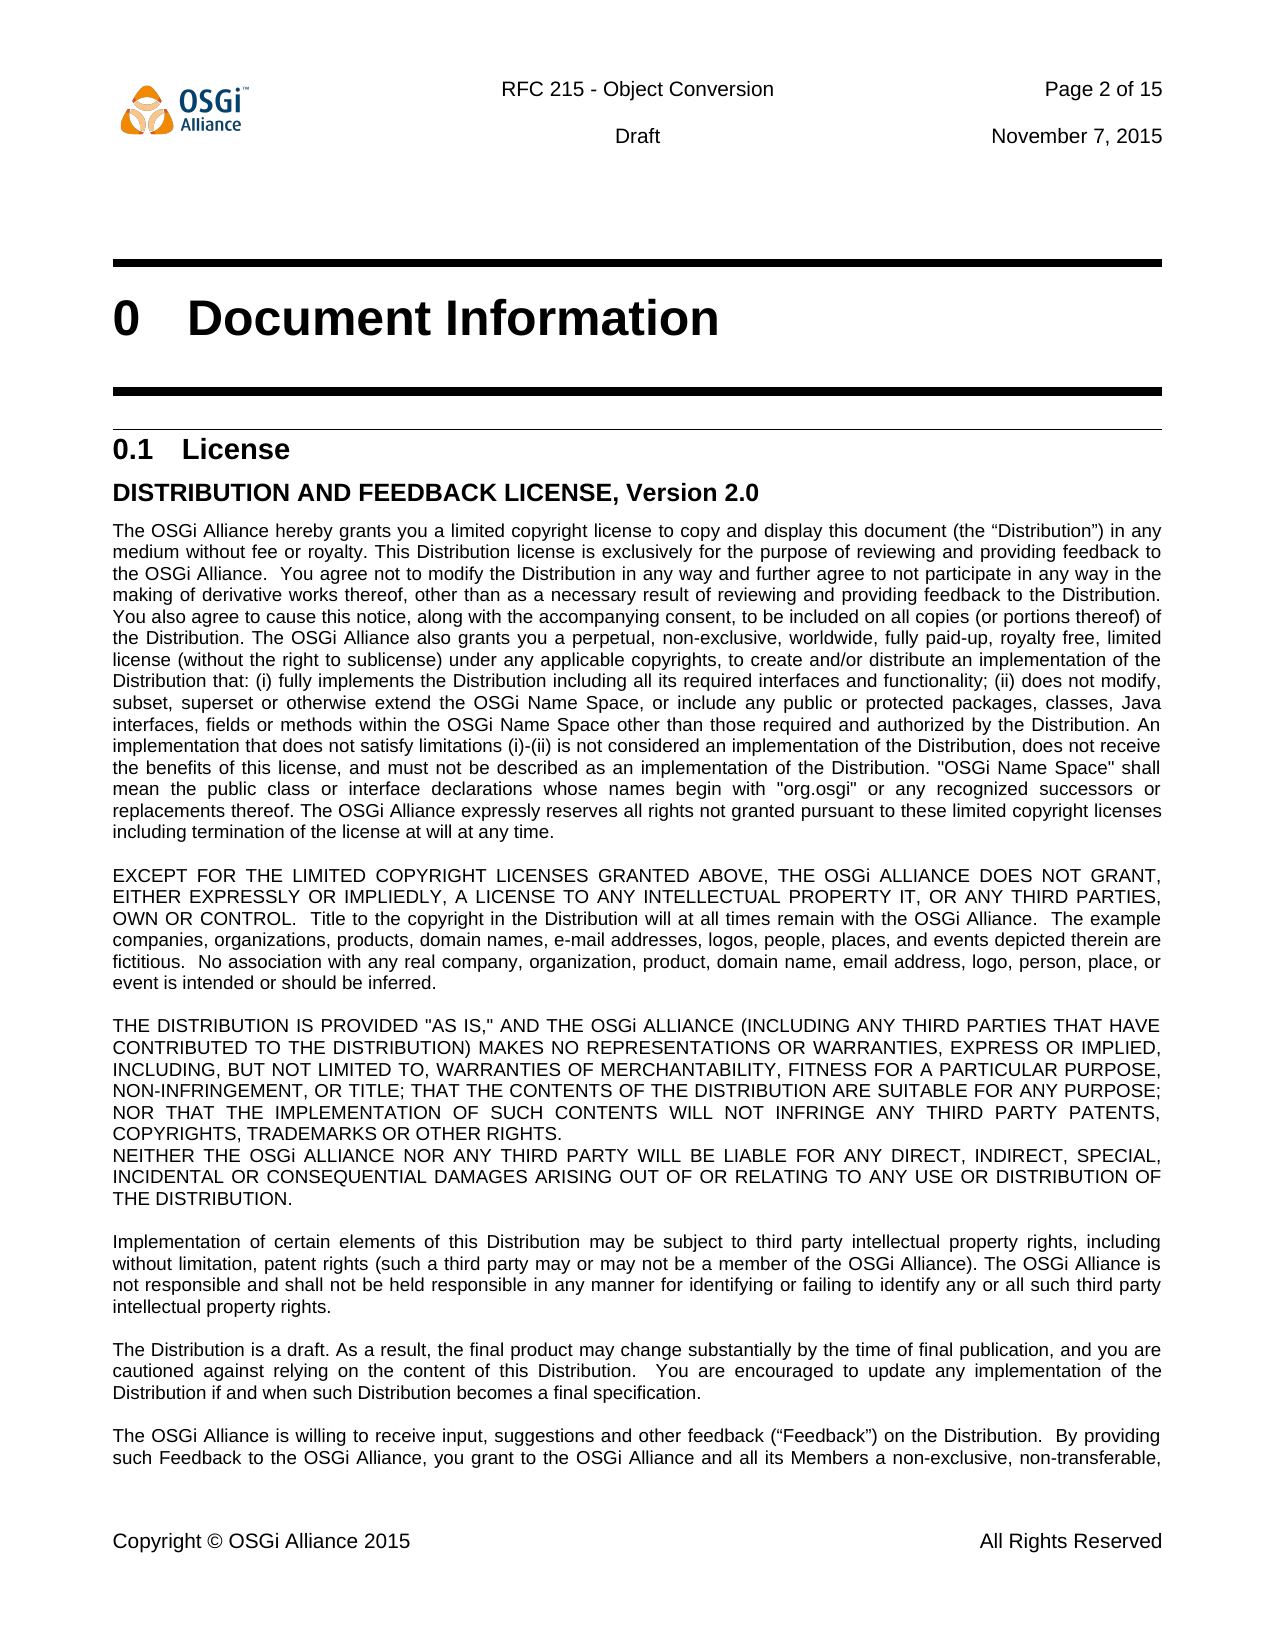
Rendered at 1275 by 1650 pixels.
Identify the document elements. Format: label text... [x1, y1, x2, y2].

text The OSGi Alliance hereby grants you a limited copyright license to copy and display this document (the “Distribution”) in any medium without fee or royalty. This Distribution license is exclusively for the purpose of reviewing and providing feedback to the OSGi Alliance. You agree not to modify the Distribution in any way and further agree to not participate in any way in the making of derivative works thereof, other than as a necessary result of reviewing and providing feedback to the Distribution. You also agree to cause this notice, along with the accompanying consent, to be included on all copies (or portions thereof) of the Distribution. The OSGi Alliance also grants you a perpetual, non-exclusive, worldwide, fully paid-up, royalty free, limited license (without the right to sublicense) under any applicable copyrights, to create and/or distribute an implementation of the Distribution that: (i) fully implements the Distribution including all its required interfaces and functionality; (ii) does not modify, subset, superset or otherwise extend the OSGi Name Space, or include any public or protected packages, classes, Java interfaces, fields or methods within the OSGi Name Space other than those required and authorized by the Distribution. An implementation that does not satisfy limitations (i)-(ii) is not considered an implementation of the Distribution, does not receive the benefits of this license, and must not be described as an implementation of the Distribution. "OSGi Name Space" shall mean the public class or interface declarations whose names begin with "org.osgi" or any recognized successors or replacements thereof. The OSGi Alliance expressly reserves all rights not granted pursuant to these limited copyright licenses including termination of the license at will at any time. [112, 519, 1162, 843]
text THE DISTRIBUTION IS PROVIDED "AS IS," AND THE OSGi ALLIANCE (INCLUDING ANY THIRD PARTIES THAT HAVE CONTRIBUTED TO THE DISTRIBUTION) MAKES NO REPRESENTATIONS OR WARRANTIES, EXPRESS OR IMPLIED, INCLUDING, BUT NOT LIMITED TO, WARRANTIES OF MERCHANTABILITY, FITNESS FOR A PARTICULAR PURPOSE, NON-INFRINGEMENT, OR TITLE; THAT THE CONTENTS OF THE DISTRIBUTION ARE SUITABLE FOR ANY PURPOSE; NOR THAT THE IMPLEMENTATION OF SUCH CONTENTS WILL NOT INFRINGE ANY THIRD PARTY PATENTS, COPYRIGHTS, TRADEMARKS OR OTHER RIGHTS. [112, 1015, 1162, 1145]
text NEITHER THE OSGi ALLIANCE NOR ANY THIRD PARTY WILL BE LIABLE FOR ANY DIRECT, INDIRECT, SPECIAL, INCIDENTAL OR CONSEQUENTIAL DAMAGES ARISING OUT OF OR RELATING TO ANY USE OR DISTRIBUTION OF THE DISTRIBUTION. [112, 1145, 1162, 1209]
text Implementation of certain elements of this Distribution may be subject to third party intellectual property rights, including without limitation, patent rights (such a third party may or may not be a member of the OSGi Alliance). The OSGi Alliance is not responsible and shall not be held responsible in any manner for identifying or failing to identify any or all such third party intellectual property rights. [112, 1231, 1162, 1317]
picture [113, 78, 257, 142]
text The OSGi Alliance is willing to receive input, suggestions and other feedback (“Feedback”) on the Distribution. By providing such Feedback to the OSGi Alliance, you grant to the OSGi Alliance and all its Members a non-exclusive, non-transferable, [112, 1425, 1162, 1468]
text EXCEPT FOR THE LIMITED COPYRIGHT LICENSES GRANTED ABOVE, THE OSGi ALLIANCE DOES NOT GRANT, EITHER EXPRESSLY OR IMPLIEDLY, A LICENSE TO ANY INTELLECTUAL PROPERTY IT, OR ANY THIRD PARTIES, OWN OR CONTROL. Title to the copyright in the Distribution will at all times remain with the OSGi Alliance. The example companies, organizations, products, domain names, e-mail addresses, logos, people, places, and events depicted therein are fictitious. No association with any real company, organization, product, domain name, email address, logo, person, place, or event is intended or should be inferred. [112, 864, 1162, 994]
text The Distribution is a draft. As a result, the final product may change substantially by the time of final publication, and you are cautioned against relying on the content of this Distribution. You are encouraged to update any implementation of the Distribution if and when such Distribution becomes a final specification. [112, 1339, 1162, 1403]
subtitle Document Information [112, 260, 1162, 396]
text DISTRIBUTION AND FEEDBACK LICENSE, Version 2.0 [112, 478, 1162, 507]
subtitle License [112, 430, 1162, 466]
